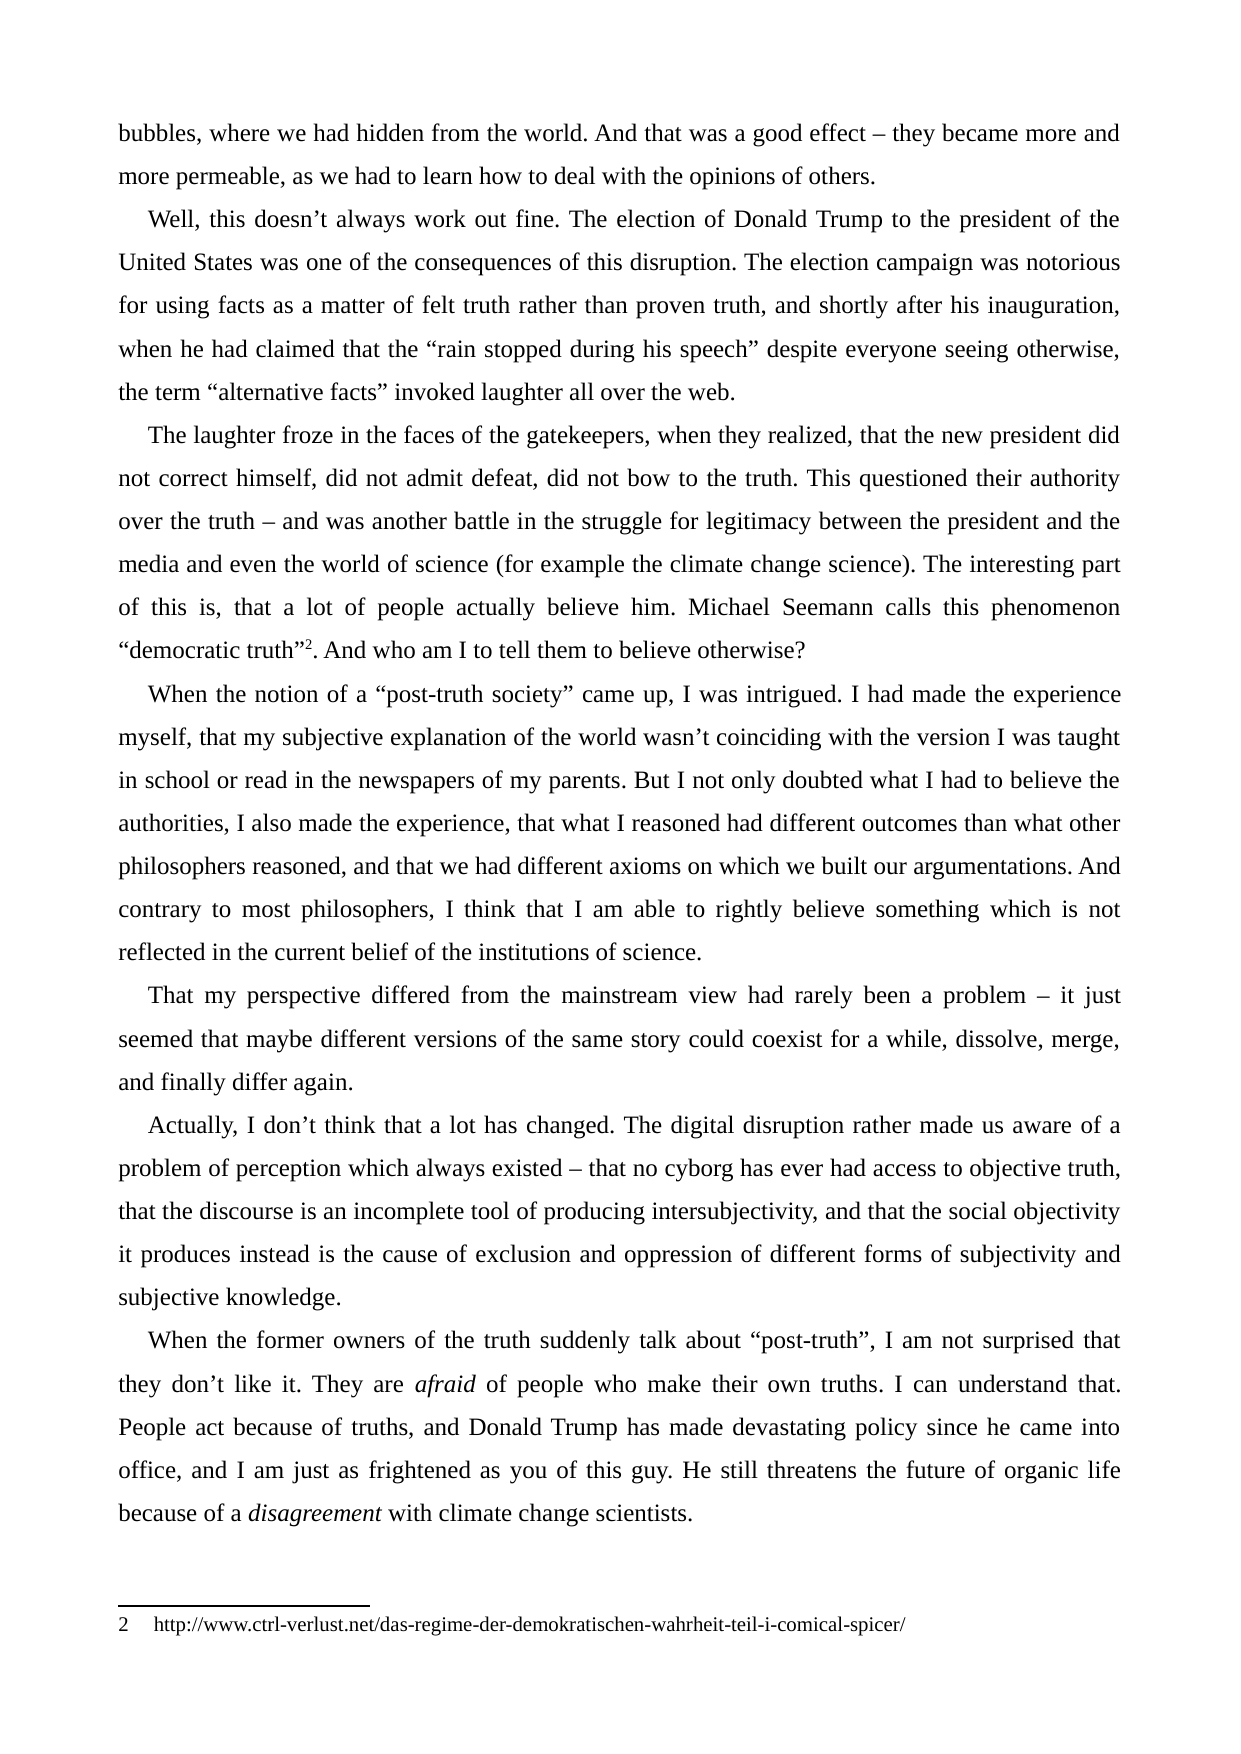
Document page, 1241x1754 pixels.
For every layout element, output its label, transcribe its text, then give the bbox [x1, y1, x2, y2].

text bubbles, where we had hidden from the world. And that was a good effect – they became more and more permeable, as we had to learn how to deal with the opinions of others. [118, 118, 1122, 190]
text Actually, I don’t think that a lot has changed. The digital disruption rather made us aware of a problem of perception which always existed – that no cyborg has ever had access to objective truth, that the discourse is an incomplete tool of producing intersubjectivity, and that the social objectivity it produces instead is the cause of exclusion and oppression of different forms of subjectivity and subjective knowledge. [118, 1110, 1122, 1311]
text When the notion of a “post-truth society” came up, I was intrigued. I had made the experience myself, that my subjective explanation of the world wasn’t coinciding with the version I was taught in school or read in the newspapers of my parents. But I not only doubted what I had to believe the authorities, I also made the experience, that what I reasoned had different outcomes than what other philosophers reasoned, and that we had different axioms on which we built our argumentations. And contrary to most philosophers, I think that I am able to rightly believe something which is not reflected in the current belief of the institutions of science. [118, 679, 1122, 966]
text http://www.ctrl-verlust.net/das-regime-der-demokratischen-wahrheit-teil-i-comical-spicer/ [118, 1612, 1122, 1636]
text When the former owners of the truth suddenly talk about “post-truth”, I am not surprised that they don’t like it. They are afraid of people who make their own truths. I can understand that. People act because of truths, and Donald Trump has made devastating policy since he came into office, and I am just as frightened as you of this guy. He still threatens the future of organic life because of a disagreement with climate change scientists. [118, 1326, 1122, 1527]
text Well, this doesn’t always work out fine. The election of Donald Trump to the president of the United States was one of the consequences of this disruption. The election campaign was notorious for using facts as a matter of felt truth rather than proven truth, and shortly after his inauguration, when he had claimed that the “rain stopped during his speech” despite everyone seeing otherwise, the term “alternative facts” invoked laughter all over the web. [118, 204, 1122, 406]
text The laughter froze in the faces of the gatekeepers, when they realized, that the new president did not correct himself, did not admit defeat, did not bow to the truth. This questioned their authority over the truth – and was another battle in the struggle for legitimacy between the president and the media and even the world of science (for example the climate change science). The interesting part of this is, that a lot of people actually believe him. Michael Seemann calls this phenomenon “democratic truth”. And who am I to tell them to believe otherwise? [118, 420, 1122, 664]
text That my perspective differed from the mainstream view had rarely been a problem – it just seemed that maybe different versions of the same story could coexist for a while, dissolve, merge, and finally differ again. [118, 981, 1122, 1096]
